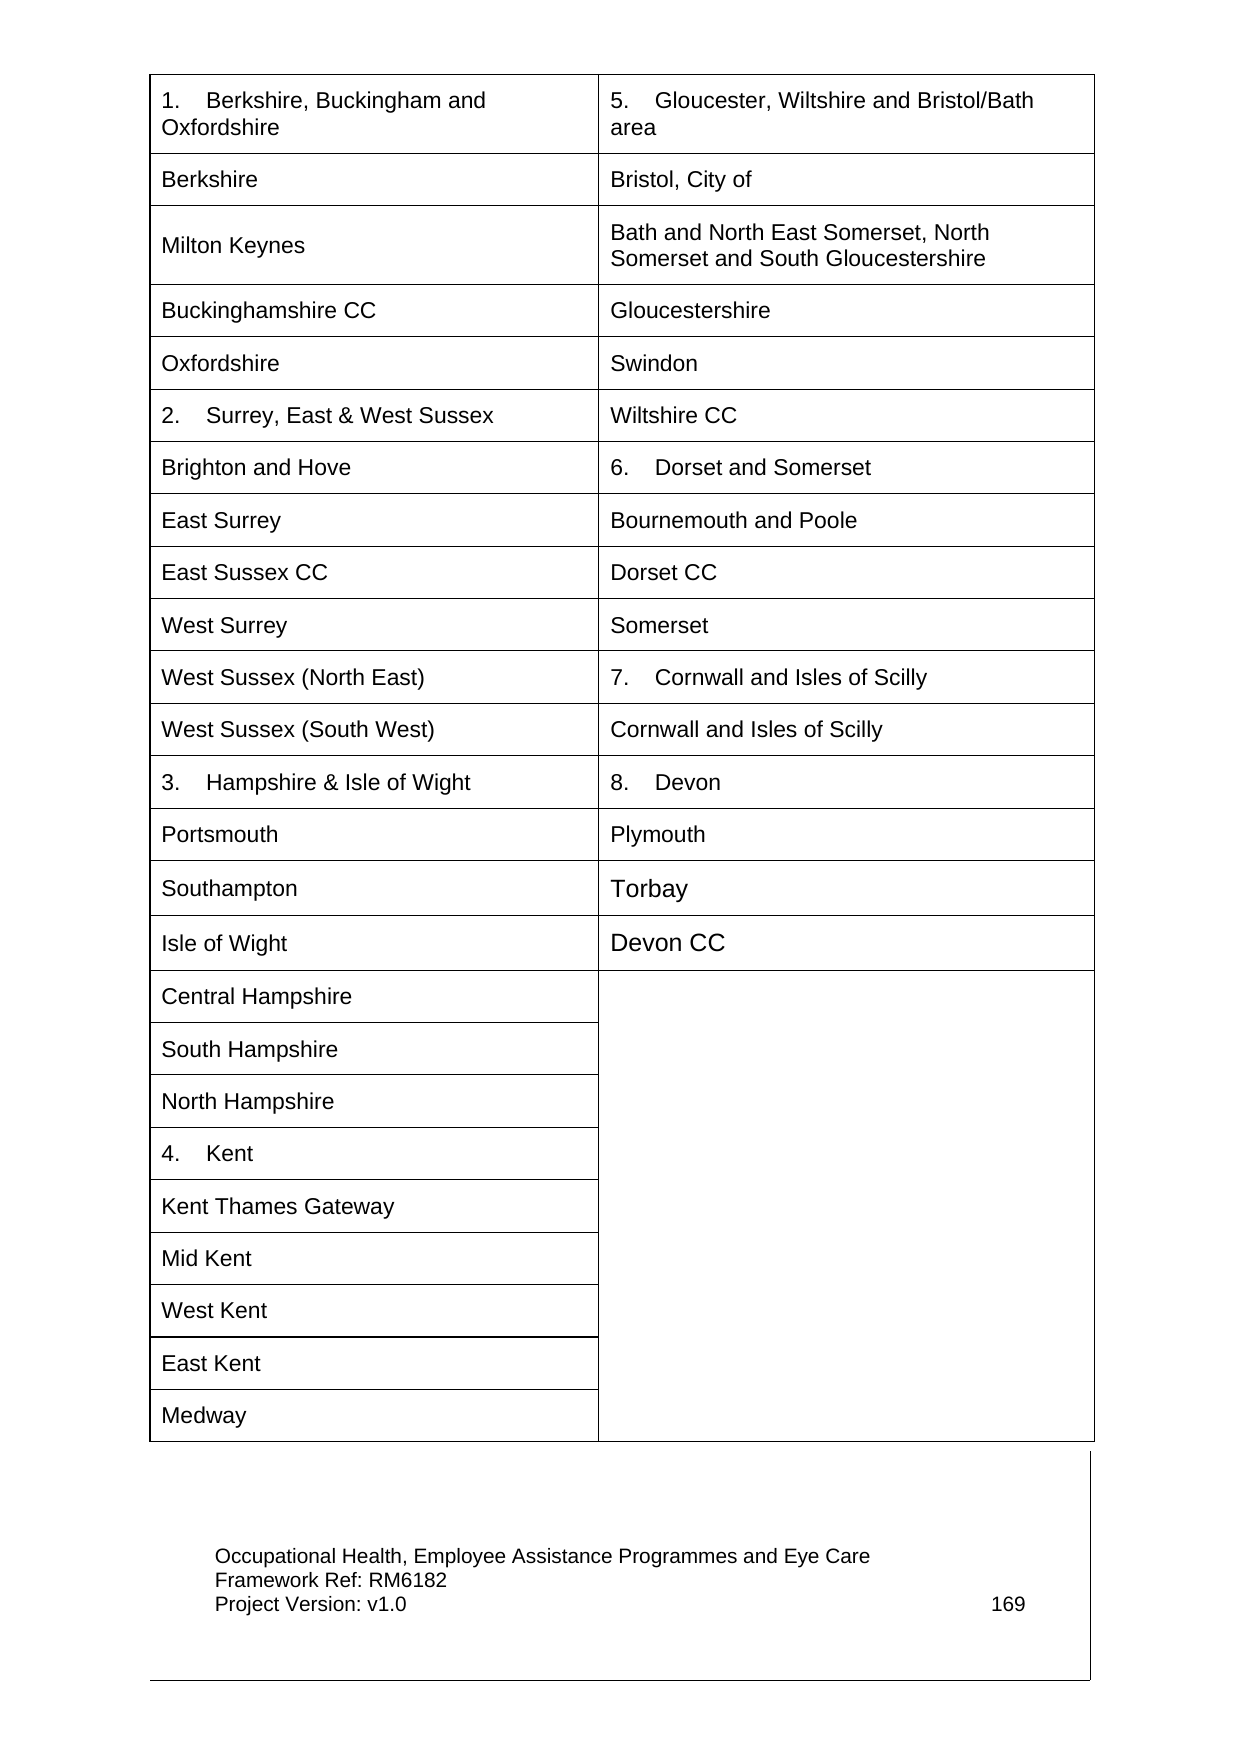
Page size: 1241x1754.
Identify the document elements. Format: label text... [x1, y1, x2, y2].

table_cell Wiltshire CC [599, 390, 1094, 441]
table_cell [599, 971, 1094, 1441]
table_cell Torbay [599, 861, 1094, 915]
table_cell Bournemouth and Poole [599, 494, 1094, 546]
table_cell 5. Gloucester, Wiltshire and Bristol/Bath area [599, 75, 1094, 152]
table_cell North Hampshire [151, 1075, 598, 1127]
table_cell Devon CC [599, 916, 1094, 969]
table_cell Portsmouth [151, 809, 598, 860]
table_cell Mid Kent [151, 1233, 598, 1284]
table_cell 4. Kent [151, 1128, 598, 1179]
table_cell Plymouth [599, 809, 1094, 860]
table_cell Oxfordshire [151, 337, 598, 388]
table_cell West Sussex (South West) [151, 704, 598, 755]
table_cell Berkshire [151, 154, 598, 205]
table_cell 1. Berkshire, Buckingham and Oxfordshire [151, 75, 598, 152]
table_cell Cornwall and Isles of Scilly [599, 704, 1094, 755]
table_cell 2. Surrey, East & West Sussex [151, 390, 598, 441]
table_cell West Sussex (North East) [151, 651, 598, 703]
table_cell East Kent [151, 1338, 598, 1389]
table_cell Swindon [599, 337, 1094, 388]
table_cell West Kent [151, 1285, 598, 1336]
table_cell East Surrey [151, 494, 598, 546]
table_cell Buckinghamshire CC [151, 285, 598, 336]
table_cell Milton Keynes [151, 206, 598, 284]
table_cell West Surrey [151, 599, 598, 650]
table_cell Brighton and Hove [151, 442, 598, 493]
table_cell Somerset [599, 599, 1094, 650]
table_cell Medway [151, 1390, 598, 1441]
table_cell East Sussex CC [151, 547, 598, 598]
table_cell Dorset CC [599, 547, 1094, 598]
table_cell Southampton [151, 861, 598, 915]
table_cell Bristol, City of [599, 154, 1094, 205]
table_cell 3. Hampshire & Isle of Wight [151, 756, 598, 808]
table_cell 7. Cornwall and Isles of Scilly [599, 651, 1094, 703]
table_cell South Hampshire [151, 1023, 598, 1074]
table_cell Kent Thames Gateway [151, 1180, 598, 1232]
table_cell Isle of Wight [151, 916, 598, 969]
table_cell Bath and North East Somerset, North Somerset and South Gloucestershire [599, 206, 1094, 284]
table_cell Central Hampshire [151, 971, 598, 1022]
table_cell Gloucestershire [599, 285, 1094, 336]
table_cell 8. Devon [599, 756, 1094, 808]
table_cell 6. Dorset and Somerset [599, 442, 1094, 493]
